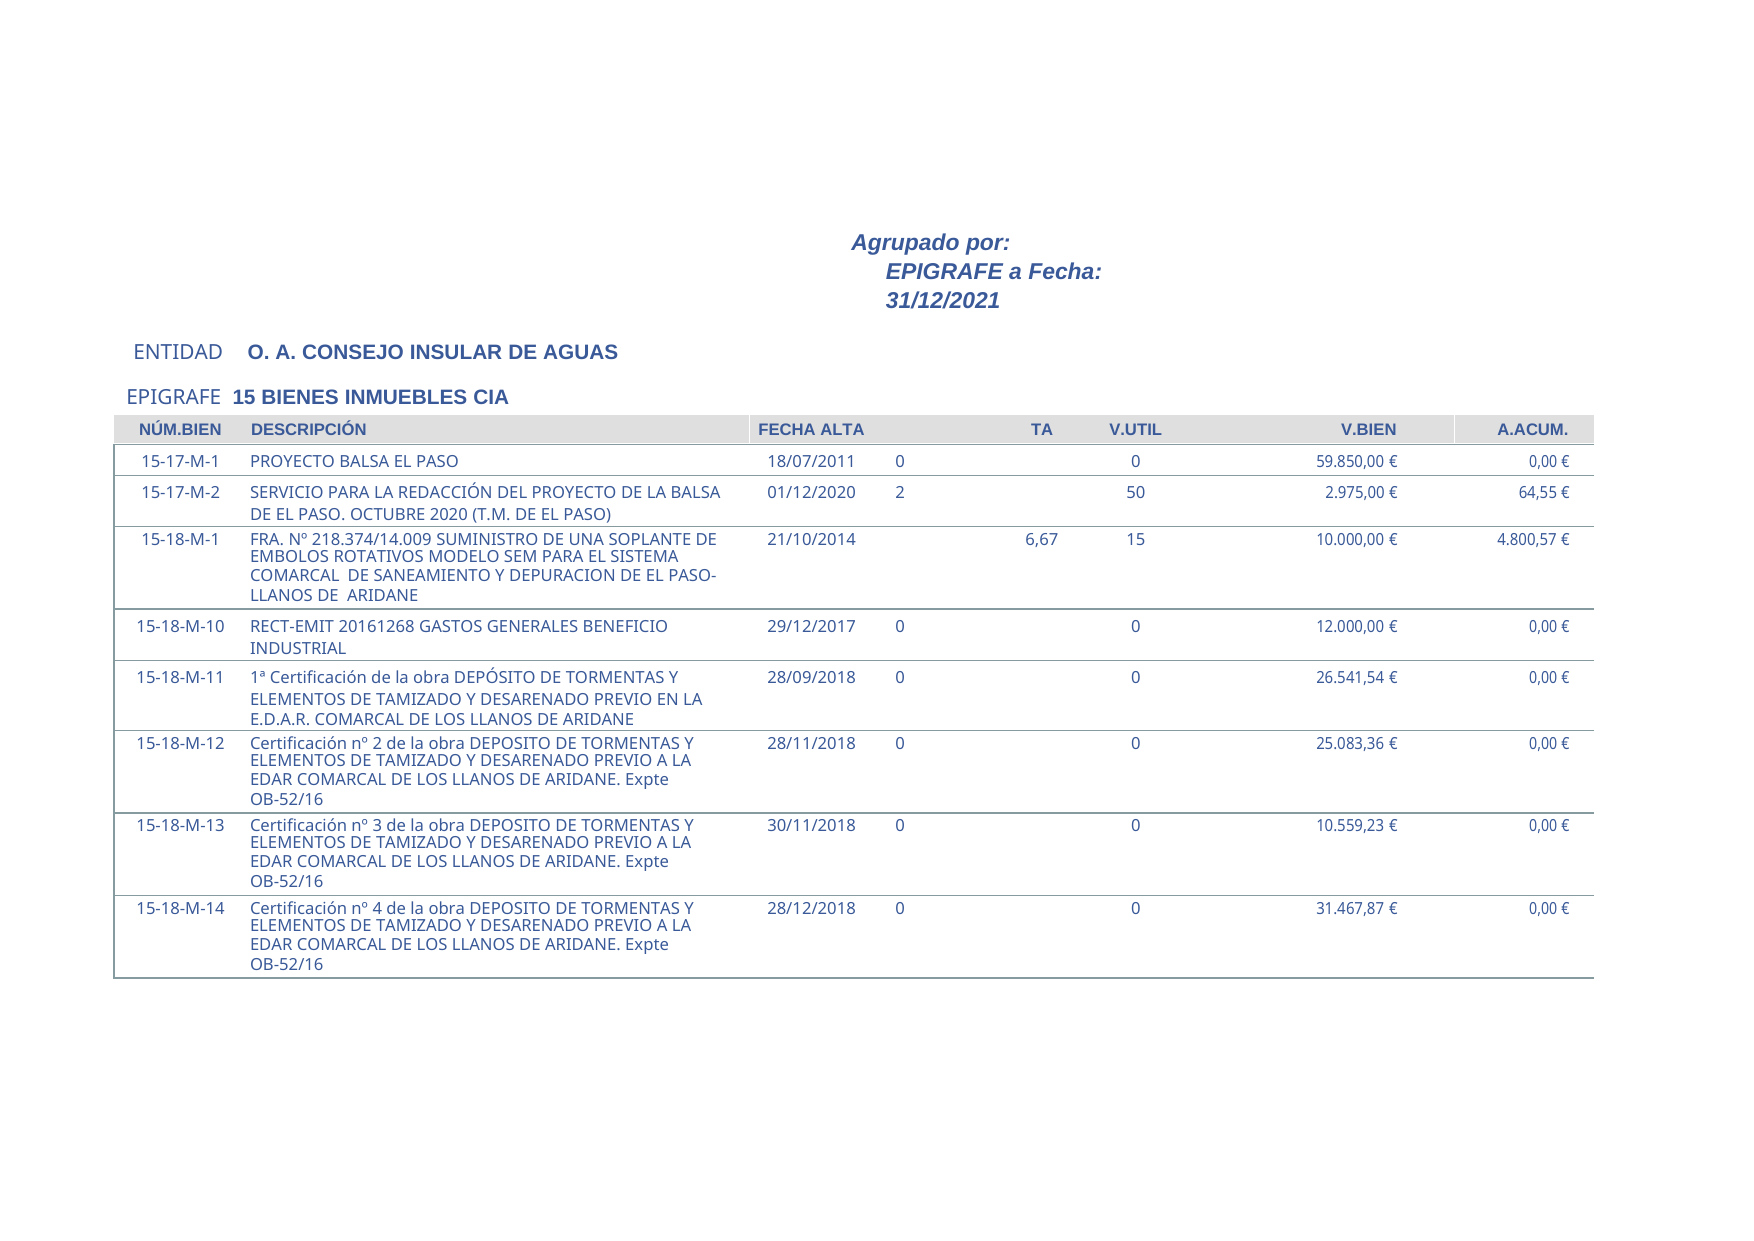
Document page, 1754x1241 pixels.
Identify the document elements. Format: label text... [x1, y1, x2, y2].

text Agrupado por: EPIGRAFE a Fecha: 31/12/2021 [851, 228, 1134, 314]
table_cell [873, 854, 1083, 873]
table_cell 0,00 € [1455, 610, 1594, 659]
table_cell 10.000,00 € [1224, 527, 1454, 549]
table_cell 0 [1083, 610, 1224, 659]
table_cell [1083, 587, 1224, 608]
table_cell SERVICIO PARA LA REDACCIÓN DEL PROYECTO DE LA BALSA DE EL PASO. OCTUBRE 2020 (T.M. DE EL PASO) [236, 476, 749, 526]
table_cell [1224, 873, 1454, 894]
table_cell [115, 836, 236, 854]
table_cell 1ª Certificación de la obra DEPÓSITO DE TORMENTAS Y ELEMENTOS DE TAMIZADO Y DESARENADO PREVIO EN LA E.D.A.R. COMARCAL DE LOS LLANOS DE ARIDANE [236, 661, 749, 729]
table_cell [1455, 550, 1594, 568]
table_cell EMBOLOS ROTATIVOS MODELO SEM PARA EL SISTEMA [236, 550, 749, 568]
table_cell 0 [1083, 731, 1224, 753]
table_cell 10.559,23 € [1224, 814, 1454, 836]
table_cell 15-17-M-2 [115, 476, 236, 526]
table_cell [1455, 753, 1594, 772]
table_cell [873, 918, 1083, 937]
table_header V.UTIL [1083, 415, 1224, 443]
table_cell 59.850,00 € [1224, 445, 1454, 474]
table_cell 31.467,87 € [1224, 896, 1454, 918]
table_cell [115, 587, 236, 608]
table_cell [1083, 955, 1224, 977]
table_cell 0,00 € [1455, 731, 1594, 753]
table_cell [750, 753, 873, 772]
table_cell [1455, 937, 1594, 955]
table_cell RECT-EMIT 20161268 GASTOS GENERALES BENEFICIO INDUSTRIAL [236, 610, 749, 659]
table_cell ELEMENTOS DE TAMIZADO Y DESARENADO PREVIO A LA [236, 918, 749, 937]
table_cell 25.083,36 € [1224, 731, 1454, 753]
table_cell [1083, 854, 1224, 873]
table_cell [1224, 790, 1454, 812]
table_cell [873, 550, 1083, 568]
table_header FECHA ALTA [750, 415, 873, 443]
table_cell [873, 873, 1083, 894]
table_cell Certificación nº 3 de la obra DEPOSITO DE TORMENTAS Y [236, 814, 749, 836]
table_cell [750, 836, 873, 854]
table_cell [1455, 918, 1594, 937]
table_cell 21/10/2014 [750, 527, 873, 549]
table_cell 18/07/2011 [750, 445, 873, 474]
table_cell PROYECTO BALSA EL PASO [236, 445, 749, 474]
table_cell [873, 568, 1083, 587]
table_cell [873, 955, 1083, 977]
table_cell [115, 854, 236, 873]
table_cell 0,00 € [1455, 445, 1594, 474]
table_cell 26.541,54 € [1224, 661, 1454, 729]
text EPIGRAFE 15 BIENES INMUEBLES CIA [126, 382, 1606, 411]
table_cell 0 [873, 610, 1083, 659]
table_cell [750, 937, 873, 955]
table_cell ELEMENTOS DE TAMIZADO Y DESARENADO PREVIO A LA [236, 836, 749, 854]
table_cell OB-52/16 [236, 790, 749, 812]
table_cell [750, 772, 873, 790]
table_cell 29/12/2017 [750, 610, 873, 659]
table_cell 0 [873, 814, 1083, 836]
table_cell [1455, 873, 1594, 894]
table_cell [1224, 955, 1454, 977]
table_cell [1224, 568, 1454, 587]
table_cell [1083, 772, 1224, 790]
table_cell [1083, 937, 1224, 955]
table_cell [873, 937, 1083, 955]
table_cell 0,00 € [1455, 661, 1594, 729]
table_cell [115, 753, 236, 772]
table_cell [750, 918, 873, 937]
table_cell EDAR COMARCAL DE LOS LLANOS DE ARIDANE. Expte [236, 937, 749, 955]
table_cell 12.000,00 € [1224, 610, 1454, 659]
table_cell [1455, 836, 1594, 854]
text ENTIDAD O. A. CONSEJO INSULAR DE AGUAS [133, 337, 1606, 365]
table_header NÚM.BIEN [114, 415, 236, 443]
table_cell 0,00 € [1455, 814, 1594, 836]
table_cell 15-18-M-11 [115, 661, 236, 729]
table_cell [115, 937, 236, 955]
table_cell OB-52/16 [236, 873, 749, 894]
table_cell [750, 550, 873, 568]
table_cell 0 [1083, 445, 1224, 474]
table_cell OB-52/16 [236, 955, 749, 977]
table_header TA [873, 415, 1083, 443]
table_cell [873, 753, 1083, 772]
table_cell 15-18-M-1 [115, 527, 236, 549]
table_cell [1224, 836, 1454, 854]
table_cell 01/12/2020 [750, 476, 873, 526]
table_cell [1224, 753, 1454, 772]
table_cell [873, 772, 1083, 790]
table_cell [115, 568, 236, 587]
table_header V.BIEN [1224, 415, 1454, 443]
table_cell [750, 587, 873, 608]
table_cell 15-18-M-10 [115, 610, 236, 659]
table_cell [1083, 753, 1224, 772]
table_cell 28/09/2018 [750, 661, 873, 729]
table_cell 6,67 [873, 527, 1083, 549]
table_cell [750, 790, 873, 812]
table_cell 15-18-M-12 [115, 731, 236, 753]
table_cell [1455, 790, 1594, 812]
table_cell 28/12/2018 [750, 896, 873, 918]
table_cell 0 [873, 731, 1083, 753]
table_cell [1083, 873, 1224, 894]
table_cell LLANOS DE ARIDANE [236, 587, 749, 608]
table_cell [115, 550, 236, 568]
table_cell [1455, 568, 1594, 587]
table_cell [873, 836, 1083, 854]
table_cell ELEMENTOS DE TAMIZADO Y DESARENADO PREVIO A LA [236, 753, 749, 772]
table_cell [1455, 955, 1594, 977]
table_cell [750, 568, 873, 587]
table_cell 4.800,57 € [1455, 527, 1594, 549]
table_cell [873, 587, 1083, 608]
table_cell [1224, 854, 1454, 873]
table_cell [1083, 550, 1224, 568]
table_cell 2.975,00 € [1224, 476, 1454, 526]
table_cell [115, 918, 236, 937]
table_cell 0 [873, 896, 1083, 918]
table_cell [1224, 587, 1454, 608]
table_cell [1224, 772, 1454, 790]
table_cell [1083, 836, 1224, 854]
table_cell 50 [1083, 476, 1224, 526]
table_cell [115, 955, 236, 977]
table_cell 0,00 € [1455, 896, 1594, 918]
table_cell 30/11/2018 [750, 814, 873, 836]
table_cell [1455, 587, 1594, 608]
table_cell 15-17-M-1 [115, 445, 236, 474]
table_cell 0 [873, 661, 1083, 729]
table_cell 28/11/2018 [750, 731, 873, 753]
table_cell [1224, 918, 1454, 937]
table_header A.ACUM. [1455, 415, 1594, 443]
table_cell [1083, 918, 1224, 937]
table_cell [115, 772, 236, 790]
table_cell EDAR COMARCAL DE LOS LLANOS DE ARIDANE. Expte [236, 854, 749, 873]
table_cell 15-18-M-13 [115, 814, 236, 836]
table_cell [1224, 550, 1454, 568]
table_cell [1224, 937, 1454, 955]
table_cell 64,55 € [1455, 476, 1594, 526]
table_cell Certificación nº 2 de la obra DEPOSITO DE TORMENTAS Y [236, 731, 749, 753]
table_cell 2 [873, 476, 1083, 526]
table_cell 0 [1083, 661, 1224, 729]
table_cell [750, 873, 873, 894]
table_cell [750, 955, 873, 977]
table_cell [1083, 790, 1224, 812]
table_cell [873, 790, 1083, 812]
table_cell [115, 790, 236, 812]
table_cell COMARCAL DE SANEAMIENTO Y DEPURACION DE EL PASO- [236, 568, 749, 587]
table_cell FRA. Nº 218.374/14.009 SUMINISTRO DE UNA SOPLANTE DE [236, 527, 749, 549]
table_cell Certificación nº 4 de la obra DEPOSITO DE TORMENTAS Y [236, 896, 749, 918]
table_cell 0 [1083, 814, 1224, 836]
table_cell 15-18-M-14 [115, 896, 236, 918]
table_cell [1455, 772, 1594, 790]
table_cell 15 [1083, 527, 1224, 549]
table_cell [115, 873, 236, 894]
table_cell 0 [1083, 896, 1224, 918]
table_cell [1455, 854, 1594, 873]
table_header DESCRIPCIÓN [236, 415, 749, 443]
table_cell [1083, 568, 1224, 587]
table_cell 0 [873, 445, 1083, 474]
table_cell EDAR COMARCAL DE LOS LLANOS DE ARIDANE. Expte [236, 772, 749, 790]
table_cell [750, 854, 873, 873]
